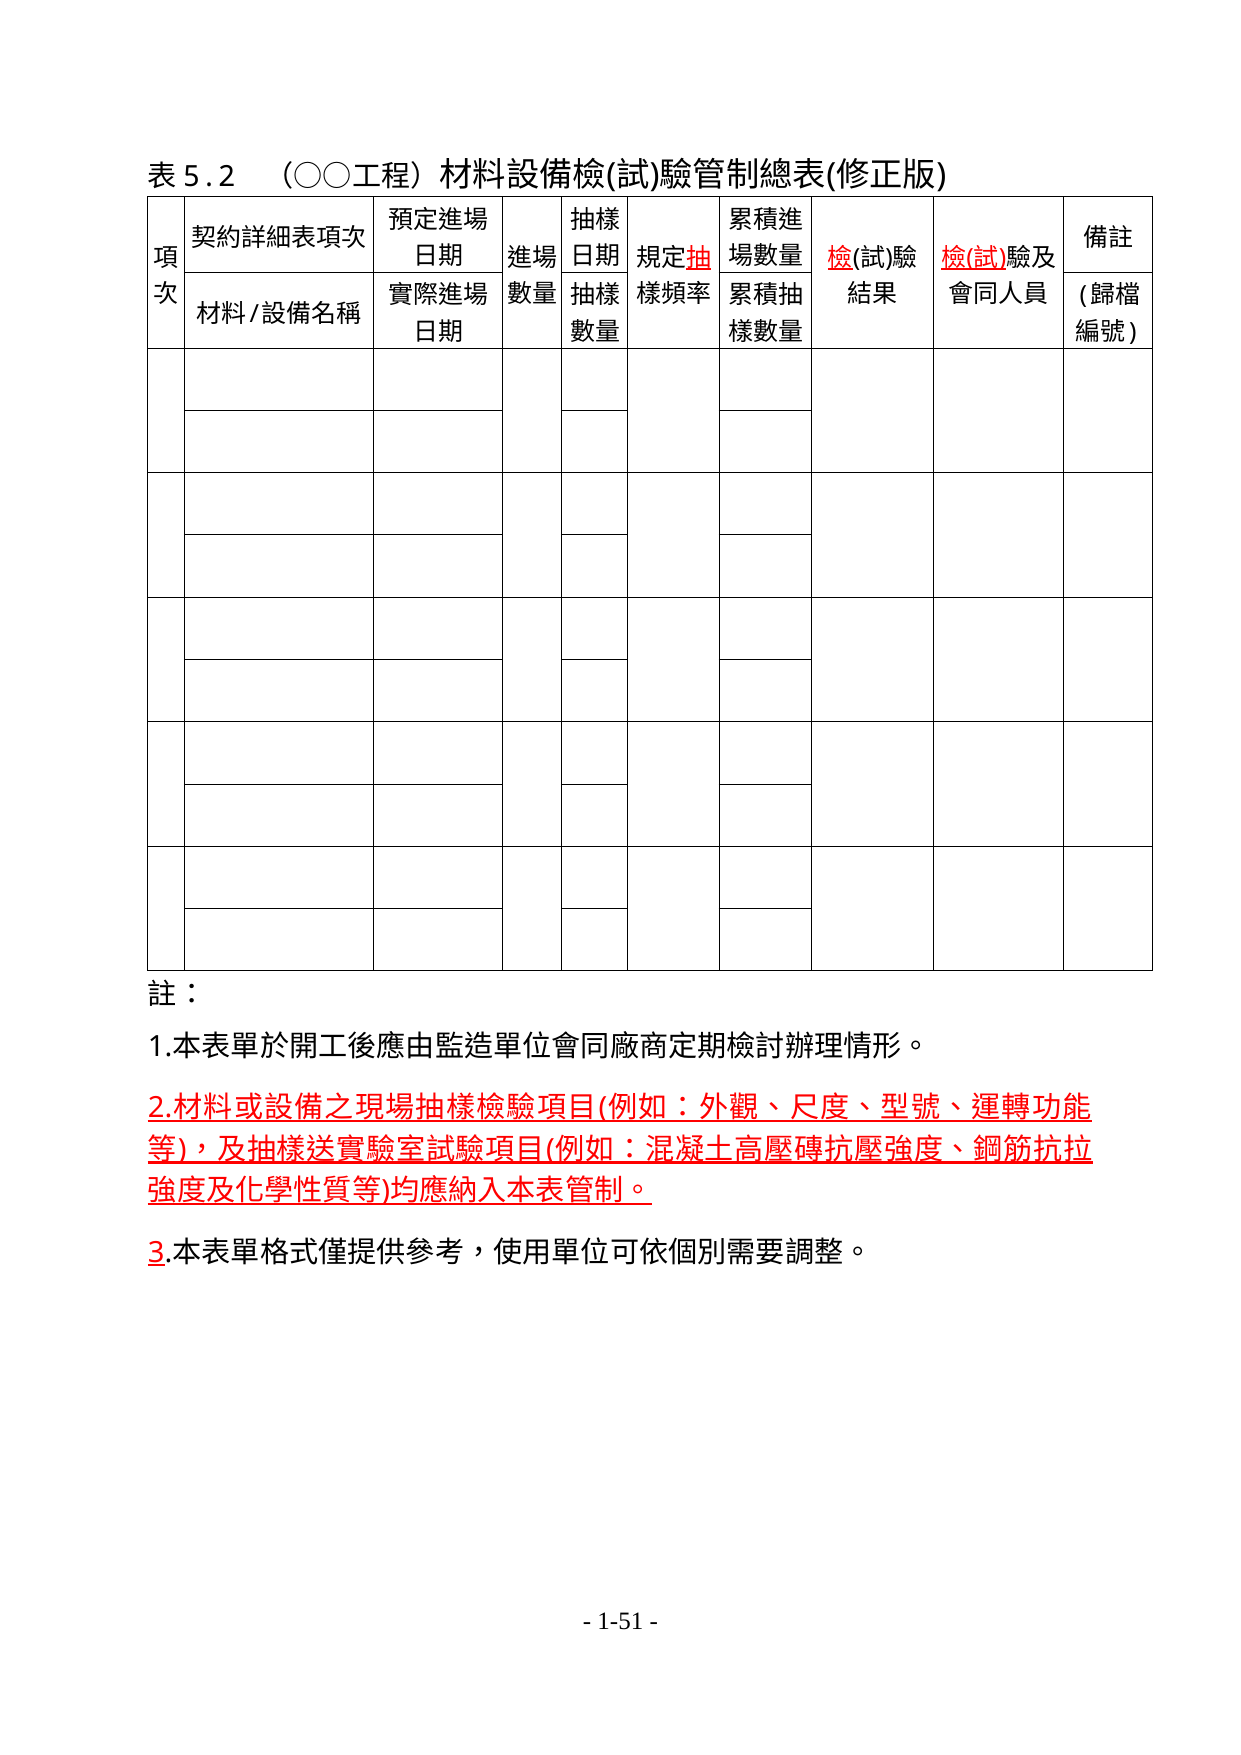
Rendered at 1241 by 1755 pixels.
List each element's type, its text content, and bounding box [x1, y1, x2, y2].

table_cell 累積抽樣數量 [720, 273, 811, 347]
text 註： [148, 971, 1093, 1013]
table_cell [562, 909, 627, 970]
table_cell [812, 847, 933, 970]
table_cell [185, 535, 373, 597]
table_cell [562, 473, 627, 534]
table_cell [720, 411, 811, 472]
text 3.本表單格式僅提供參考，使用單位可依個別需要調整。 [148, 1229, 1093, 1270]
table_cell [562, 722, 627, 783]
table_cell [185, 598, 373, 659]
table_cell [562, 847, 627, 908]
table_cell [185, 473, 373, 534]
table_cell [934, 722, 1063, 846]
table_header 抽樣 日期 [562, 197, 627, 272]
table_cell [1064, 598, 1152, 721]
table_header 檢(試)驗及會同人員 [934, 197, 1063, 347]
table_cell [374, 722, 502, 783]
table_cell [185, 785, 373, 846]
table_cell [374, 847, 502, 908]
table_cell 抽樣 數量 [562, 273, 627, 347]
table_header 項次 [148, 197, 184, 347]
table_cell [185, 411, 373, 472]
table_cell [934, 847, 1063, 970]
table_cell 實際進場 日期 [374, 273, 502, 347]
table_cell [374, 473, 502, 534]
table_cell [185, 349, 373, 410]
table_cell [148, 473, 184, 597]
text 2.材料或設備之現場抽樣檢驗項目(例如：外觀、尺度、型號、運轉功能等)，及抽樣送實驗室試驗項目(例如：混凝土高壓磚抗壓強度、鋼筋抗拉 [148, 1084, 1093, 1161]
table_cell [503, 847, 561, 970]
table_cell [720, 473, 811, 534]
text 強度及化學性質等)均應納入本表管制。 [148, 1164, 1093, 1209]
table_cell [628, 722, 719, 846]
table_cell [812, 473, 933, 597]
table_cell [185, 660, 373, 721]
table_cell [628, 847, 719, 970]
table_cell [374, 660, 502, 721]
table_cell [934, 473, 1063, 597]
table_cell [628, 349, 719, 472]
table_header 契約詳細表項次 [185, 197, 373, 272]
table_cell [185, 909, 373, 970]
table_cell [148, 722, 184, 846]
table_header 規定抽樣頻率 [628, 197, 719, 347]
table_header 檢(試)驗 結果 [812, 197, 933, 347]
table_cell [148, 598, 184, 721]
table_cell [503, 722, 561, 846]
table_cell [934, 349, 1063, 472]
table_cell [562, 411, 627, 472]
table_cell [720, 660, 811, 721]
table_cell [628, 473, 719, 597]
table_cell [185, 722, 373, 783]
table_cell [374, 349, 502, 410]
table_cell [374, 535, 502, 597]
table_cell [1064, 847, 1152, 970]
table_cell [503, 473, 561, 597]
table_cell [812, 598, 933, 721]
table_cell [185, 847, 373, 908]
table_cell (歸檔編號) [1064, 273, 1152, 347]
table_cell [812, 722, 933, 846]
table_cell [148, 847, 184, 970]
table_cell [720, 349, 811, 410]
text 1.本表單於開工後應由監造單位會同廠商定期檢討辦理情形。 [148, 1023, 1093, 1064]
table_cell [374, 598, 502, 659]
table_cell [720, 722, 811, 783]
table_cell 材料/設備名稱 [185, 273, 373, 347]
table_cell [562, 660, 627, 721]
table_cell [720, 847, 811, 908]
table_cell [562, 598, 627, 659]
table_cell [1064, 349, 1152, 472]
table_cell [812, 349, 933, 472]
table_cell [1064, 722, 1152, 846]
table_cell [934, 598, 1063, 721]
table_cell [720, 909, 811, 970]
table_cell [374, 411, 502, 472]
table_cell [562, 535, 627, 597]
text 表5.2 （○○工程）材料設備檢(試)驗管制總表(修正版) [148, 148, 1093, 196]
table_header 進場數量 [503, 197, 561, 347]
table_cell [628, 598, 719, 721]
table_header 預定進場 日期 [374, 197, 502, 272]
table_cell [148, 349, 184, 472]
table_cell [562, 785, 627, 846]
table_header 累積進場數量 [720, 197, 811, 272]
table_cell [503, 349, 561, 472]
table_cell [720, 598, 811, 659]
table_cell [720, 535, 811, 597]
table_cell [1064, 473, 1152, 597]
table_cell [374, 785, 502, 846]
table_cell [562, 349, 627, 410]
table_header 備註 [1064, 197, 1152, 272]
table_cell [720, 785, 811, 846]
table_cell [503, 598, 561, 721]
table_cell [374, 909, 502, 970]
